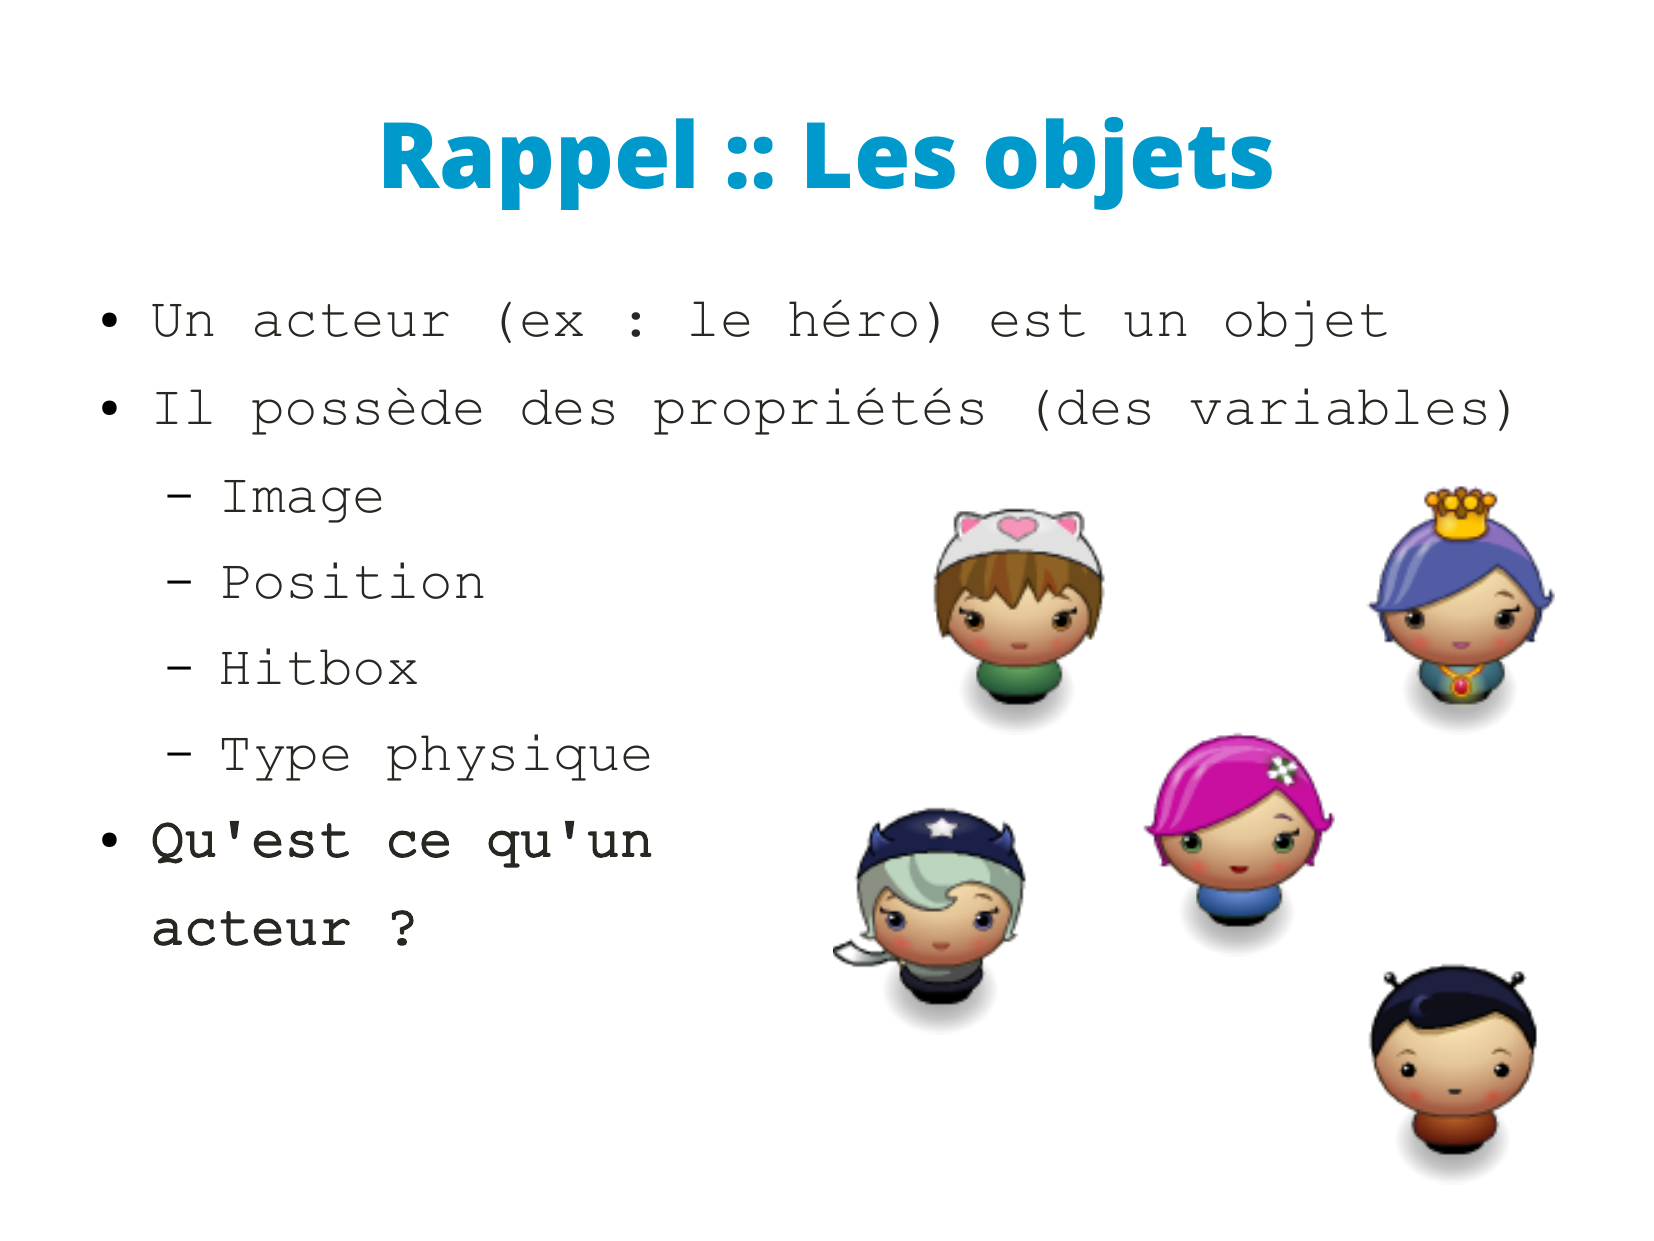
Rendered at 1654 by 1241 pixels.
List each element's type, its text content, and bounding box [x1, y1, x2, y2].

picture [833, 779, 1051, 1035]
picture [930, 480, 1110, 736]
picture [1365, 935, 1542, 1186]
picture [1140, 704, 1340, 957]
list Un acteur (ex : le héro) est un objet Il possède des propriétés (des variables) Image Position Hitbox Type physique Qu'est ce qu'un acteur ? [82, 290, 1571, 1010]
picture [1363, 455, 1561, 736]
title Rappel :: Les objets [82, 49, 1571, 257]
